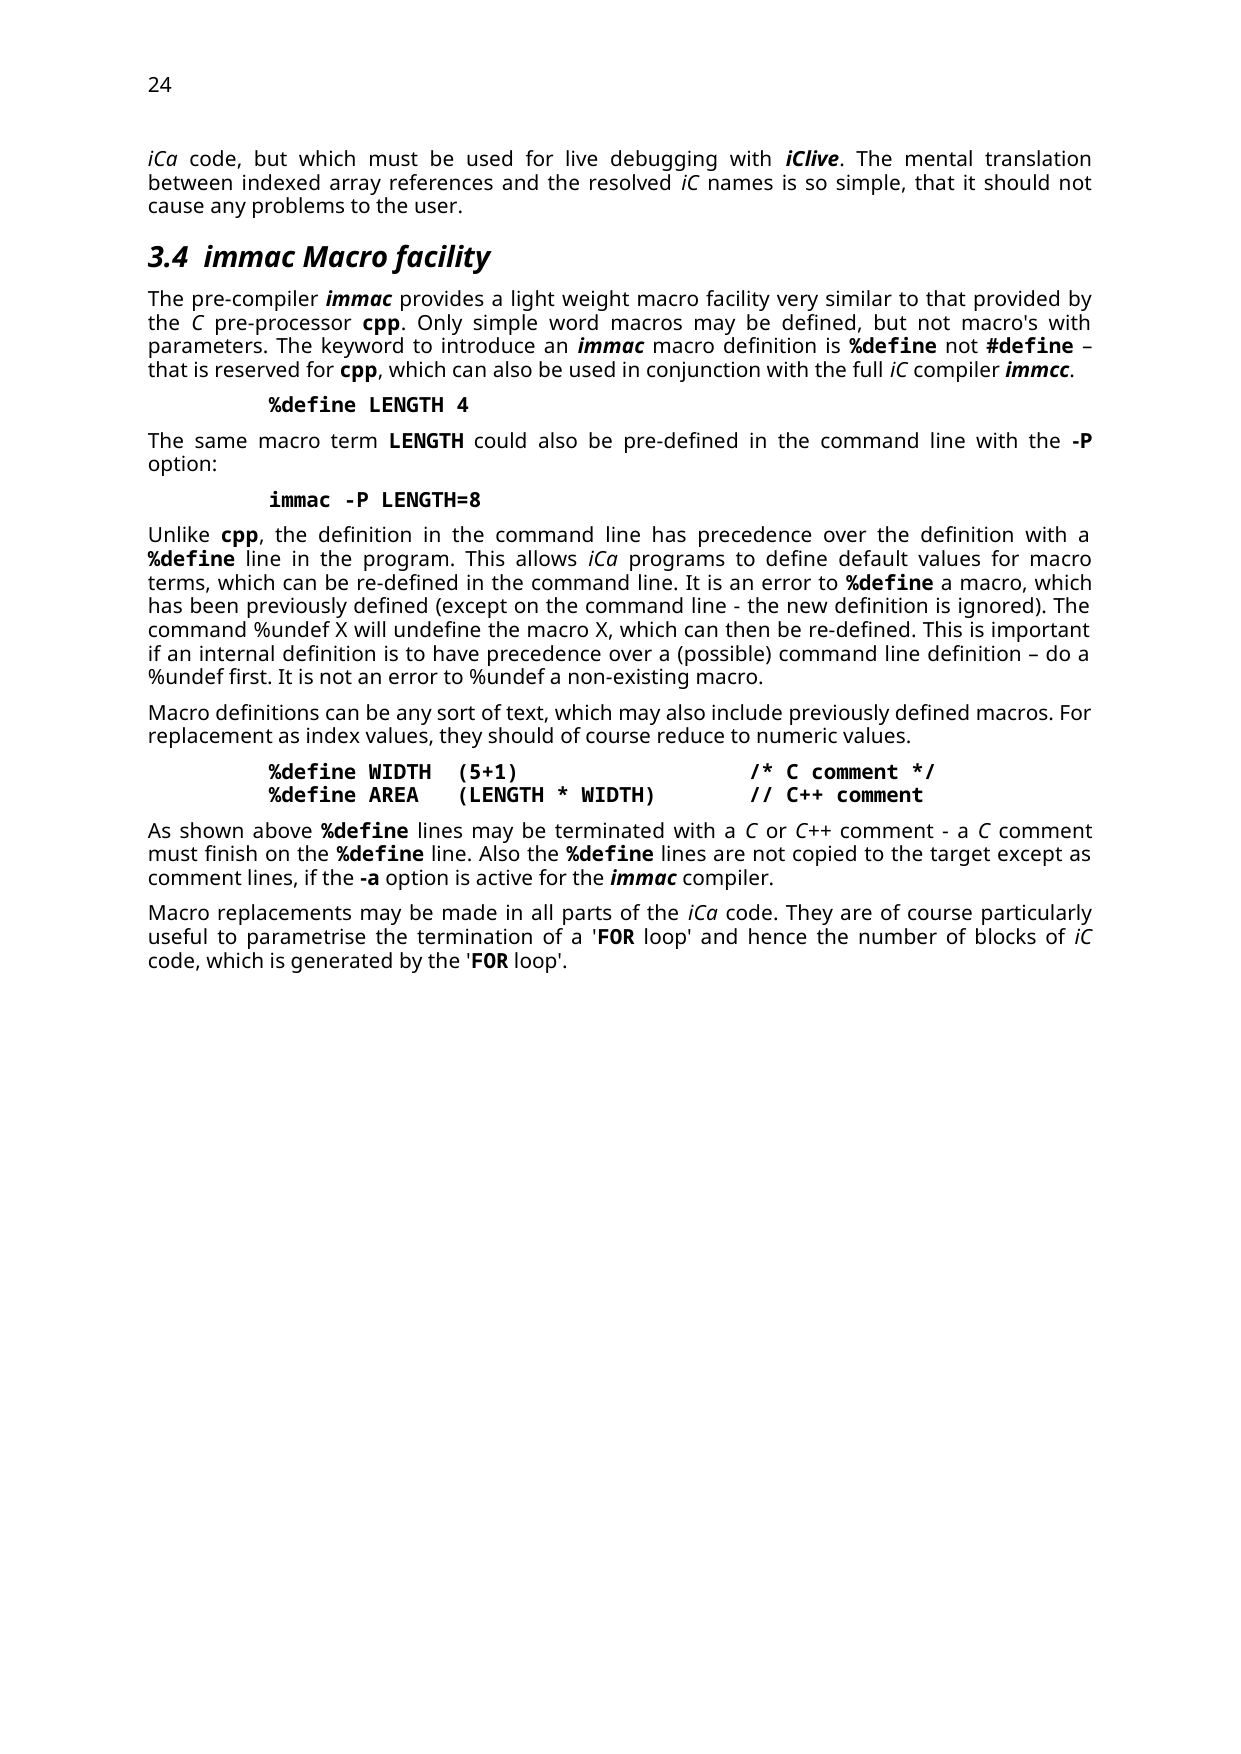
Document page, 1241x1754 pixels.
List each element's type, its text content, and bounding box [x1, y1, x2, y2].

subtitle immac Macro facility [148, 236, 1092, 276]
text Unlike cpp, the definition in the command line has precedence over the definition with a %define line in the program. This allows iCa programs to define default values for macro terms, which can be re-defined in the command line. It is an error to %define a macro, which has been previously defined (except on the command line - the new definition is ignored). The command %undef X will undefine the macro X, which can then be re-defined. This is important if an internal definition is to have precedence over a (possible) command line definition – do a %undef first. It is not an error to %undef a non-existing macro. [148, 524, 1092, 689]
text Macro definitions can be any sort of text, which may also include previously defined macros. For replacement as index values, they should of course reduce to numeric values. [148, 701, 1092, 748]
text As shown above %define lines may be terminated with a C or C++ comment - a C comment must finish on the %define line. Also the %define lines are not copied to the target except as comment lines, if the -a option is active for the immac compiler. [148, 819, 1092, 890]
text immac -P LENGTH=8 [268, 488, 1092, 512]
text The same macro term LENGTH could also be pre-defined in the command line with the -P option: [148, 429, 1092, 477]
text %define WIDTH (5+1) /* C comment */ %define AREA (LENGTH * WIDTH) // C++ comment [268, 760, 1092, 807]
text %define LENGTH 4 [268, 394, 1092, 418]
text Macro replacements may be made in all parts of the iCa code. They are of course particularly useful to parametrise the termination of a 'FOR loop' and hence the number of blocks of iC code, which is generated by the 'FOR loop'. [148, 902, 1092, 973]
text iCa code, but which must be used for live debugging with iClive. The mental translation between indexed array references and the resolved iC names is so simple, that it should not cause any problems to the user. [148, 148, 1092, 219]
text The pre-compiler immac provides a light weight macro facility very similar to that provided by the C pre-processor cpp. Only simple word macros may be defined, but not macro's with parameters. The keyword to introduce an immac macro definition is %define not #define – that is reserved for cpp, which can also be used in conjunction with the full iC compiler immcc. [148, 288, 1092, 382]
